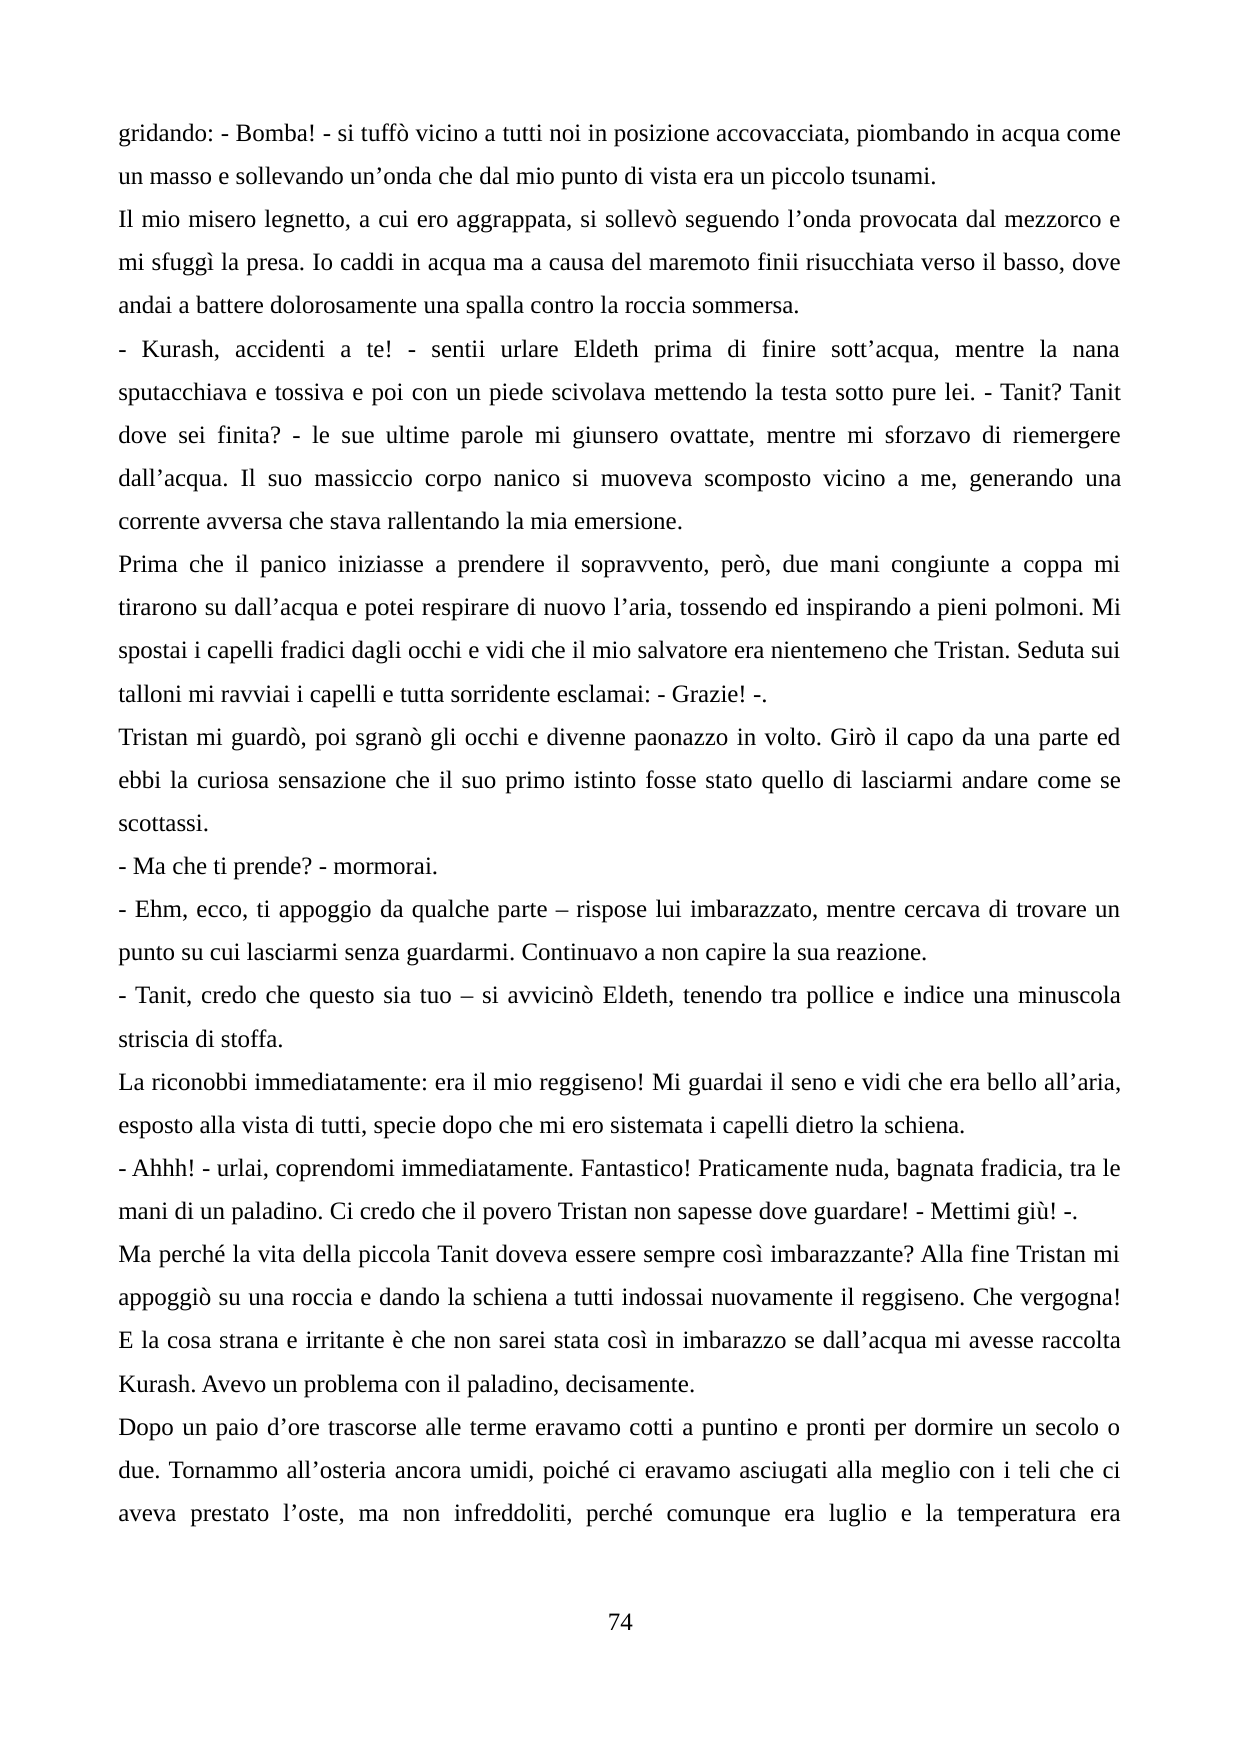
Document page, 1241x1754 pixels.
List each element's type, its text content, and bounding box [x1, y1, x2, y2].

text - Tanit, credo che questo sia tuo – si avvicinò Eldeth, tenendo tra pollice e indice una minuscola striscia di stoffa. [118, 981, 1122, 1052]
text - Ahhh! - urlai, coprendomi immediatamente. Fantastico! Praticamente nuda, bagnata fradicia, tra le mani di un paladino. Ci credo che il povero Tristan non sapesse dove guardare! - Mettimi giù! -. [118, 1153, 1122, 1225]
text - Ehm, ecco, ti appoggio da qualche parte – rispose lui imbarazzato, mentre cercava di trovare un punto su cui lasciarmi senza guardarmi. Continuavo a non capire la sua reazione. [118, 894, 1122, 966]
text gridando: - Bomba! - si tuffò vicino a tutti noi in posizione accovacciata, piombando in acqua come un masso e sollevando un’onda che dal mio punto di vista era un piccolo tsunami. [118, 118, 1122, 190]
text Tristan mi guardò, poi sgranò gli occhi e divenne paonazzo in volto. Girò il capo da una parte ed ebbi la curiosa sensazione che il suo primo istinto fosse stato quello di lasciarmi andare come se scottassi. [118, 722, 1122, 837]
text La riconobbi immediatamente: era il mio reggiseno! Mi guardai il seno e vidi che era bello all’aria, esposto alla vista di tutti, specie dopo che mi ero sistemata i capelli dietro la schiena. [118, 1067, 1122, 1139]
text Dopo un paio d’ore trascorse alle terme eravamo cotti a puntino e pronti per dormire un secolo o due. Tornammo all’osteria ancora umidi, poiché ci eravamo asciugati alla meglio con i teli che ci aveva prestato l’oste, ma non infreddoliti, perché comunque era luglio e la temperatura era [118, 1412, 1122, 1527]
text Prima che il panico iniziasse a prendere il sopravvento, però, due mani congiunte a coppa mi tirarono su dall’acqua e potei respirare di nuovo l’aria, tossendo ed inspirando a pieni polmoni. Mi spostai i capelli fradici dagli occhi e vidi che il mio salvatore era nientemeno che Tristan. Seduta sui talloni mi ravviai i capelli e tutta sorridente esclamai: - Grazie! -. [118, 549, 1122, 707]
text Il mio misero legnetto, a cui ero aggrappata, si sollevò seguendo l’onda provocata dal mezzorco e mi sfuggì la presa. Io caddi in acqua ma a causa del maremoto finii risucchiata verso il basso, dove andai a battere dolorosamente una spalla contro la roccia sommersa. [118, 204, 1122, 319]
text Ma perché la vita della piccola Tanit doveva essere sempre così imbarazzante? Alla fine Tristan mi appoggiò su una roccia e dando la schiena a tutti indossai nuovamente il reggiseno. Che vergogna! E la cosa strana e irritante è che non sarei stata così in imbarazzo se dall’acqua mi avesse raccolta Kurash. Avevo un problema con il paladino, decisamente. [118, 1239, 1122, 1397]
text - Ma che ti prende? - mormorai. [118, 851, 1122, 880]
text - Kurash, accidenti a te! - sentii urlare Eldeth prima di finire sott’acqua, mentre la nana sputacchiava e tossiva e poi con un piede scivolava mettendo la testa sotto pure lei. - Tanit? Tanit dove sei finita? - le sue ultime parole mi giunsero ovattate, mentre mi sforzavo di riemergere dall’acqua. Il suo massiccio corpo nanico si muoveva scomposto vicino a me, generando una corrente avversa che stava rallentando la mia emersione. [118, 334, 1122, 535]
